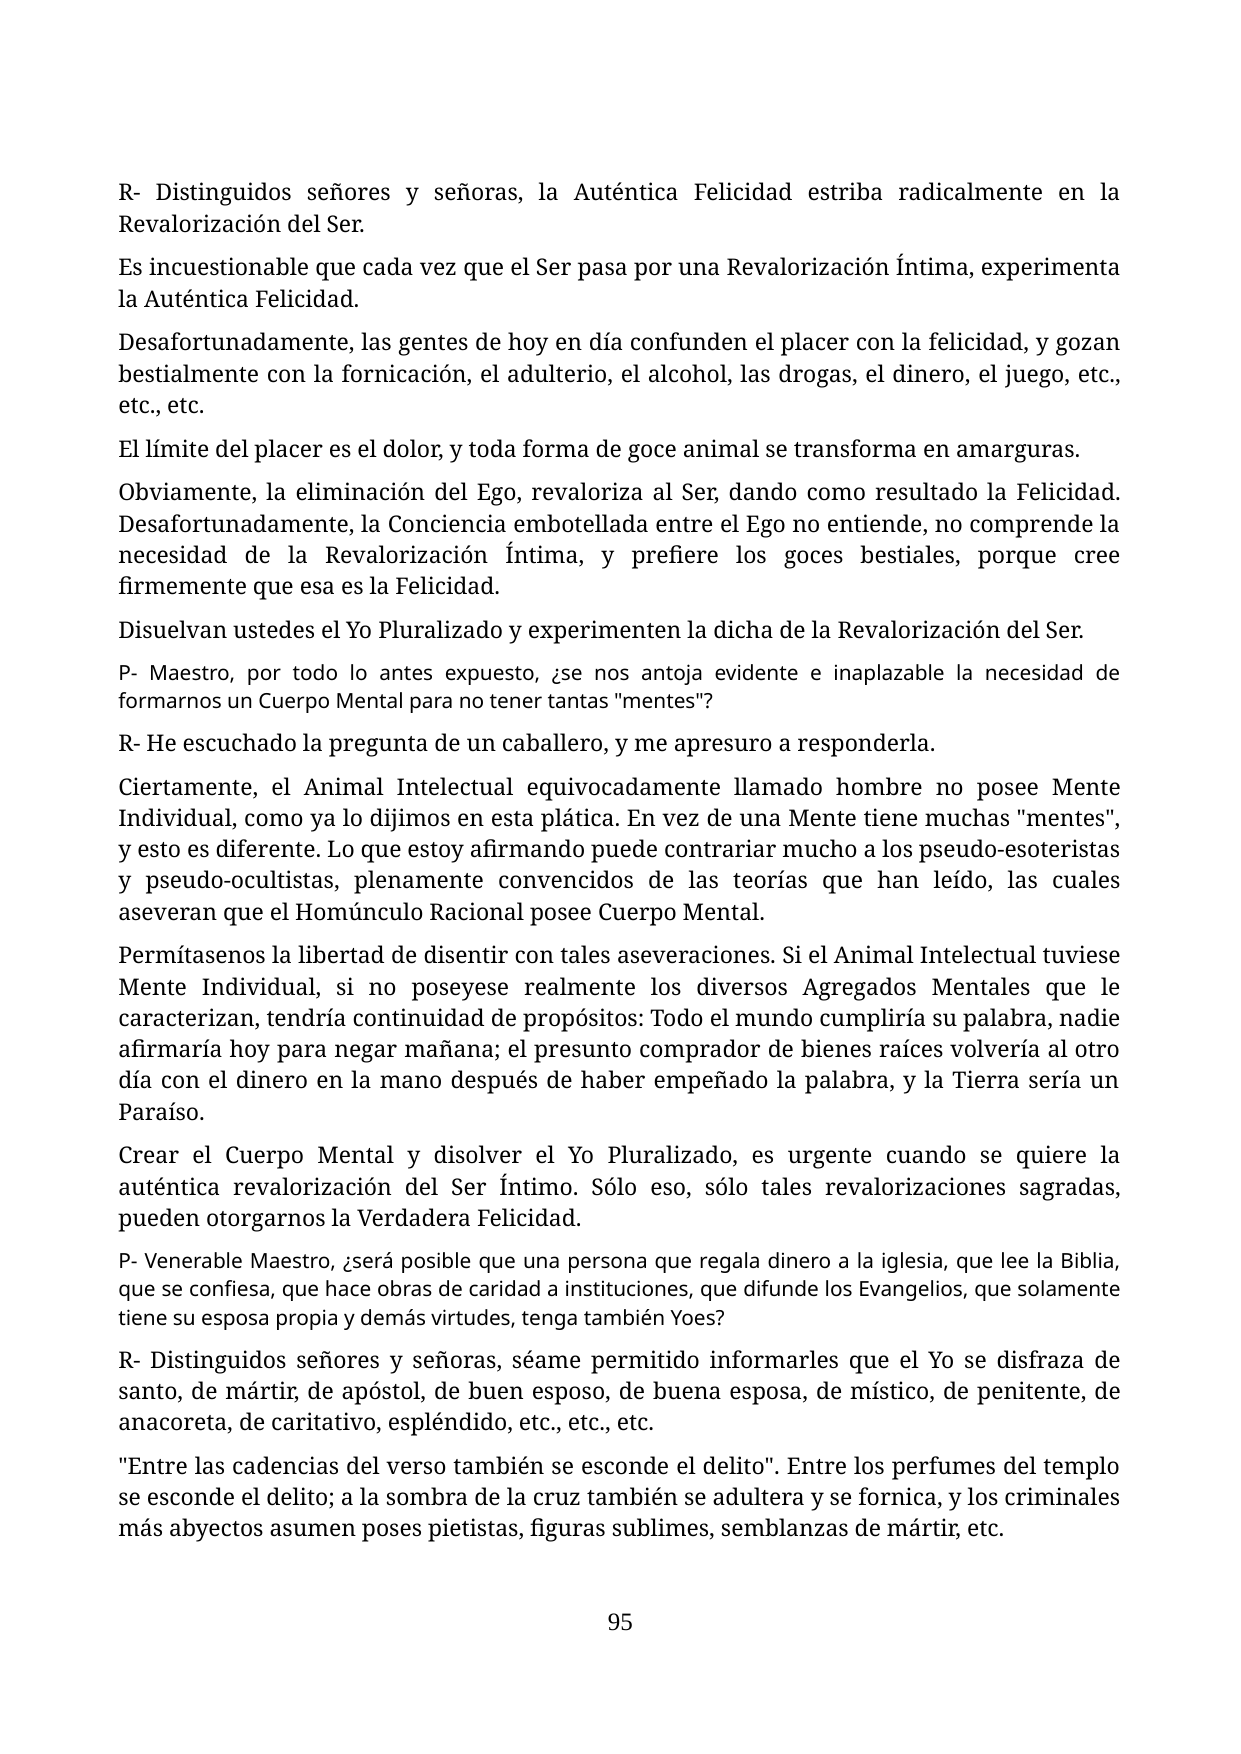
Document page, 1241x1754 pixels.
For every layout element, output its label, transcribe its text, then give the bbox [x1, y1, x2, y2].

text R- Distinguidos señores y señoras, séame permitido informarles que el Yo se disfraza de santo, de mártir, de apóstol, de buen esposo, de buena esposa, de místico, de penitente, de anacoreta, de caritativo, espléndido, etc., etc., etc. [118, 1343, 1122, 1437]
text P- Maestro, por todo lo antes expuesto, ¿se nos antoja evidente e inaplazable la necesidad de formarnos un Cuerpo Mental para no tener tantas "mentes"? [118, 658, 1122, 714]
text Desafortunadamente, las gentes de hoy en día confunden el placer con la felicidad, y gozan bestialmente con la fornicación, el adulterio, el alcohol, las drogas, el dinero, el juego, etc., etc., etc. [118, 326, 1122, 420]
text El límite del placer es el dolor, y toda forma de goce animal se transforma en amarguras. [118, 433, 1122, 464]
text Es incuestionable que cada vez que el Ser pasa por una Revalorización Íntima, experimenta la Auténtica Felicidad. [118, 251, 1122, 314]
text R- Distinguidos señores y señoras, la Auténtica Felicidad estriba radicalmente en la Revalorización del Ser. [118, 176, 1122, 239]
text Permítasenos la libertad de disentir con tales aseveraciones. Si el Animal Intelectual tuviese Mente Individual, si no poseyese realmente los diversos Agregados Mentales que le caracterizan, tendría continuidad de propósitos: Todo el mundo cumpliría su palabra, nadie afirmaría hoy para negar mañana; el presunto comprador de bienes raíces volvería al otro día con el dinero en la mano después de haber empeñado la palabra, y la Tierra sería un Paraíso. [118, 939, 1122, 1127]
text Ciertamente, el Animal Intelectual equivocadamente llamado hombre no posee Mente Individual, como ya lo dijimos en esta plática. En vez de una Mente tiene muchas "mentes", y esto es diferente. Lo que estoy afirmando puede contrariar mucho a los pseudo-esoteristas y pseudo-ocultistas, plenamente convencidos de las teorías que han leído, las cuales aseveran que el Homúnculo Racional posee Cuerpo Mental. [118, 771, 1122, 927]
text P- Venerable Maestro, ¿será posible que una persona que regala dinero a la iglesia, que lee la Biblia, que se confiesa, que hace obras de caridad a instituciones, que difunde los Evangelios, que solamente tiene su esposa propia y demás virtudes, tenga también Yoes? [118, 1246, 1122, 1331]
text Obviamente, la eliminación del Ego, revaloriza al Ser, dando como resultado la Felicidad. Desafortunadamente, la Conciencia embotellada entre el Ego no entiende, no comprende la necesidad de la Revalorización Íntima, y prefiere los goces bestiales, porque cree firmemente que esa es la Felicidad. [118, 476, 1122, 601]
text "Entre las cadencias del verso también se esconde el delito". Entre los perfumes del templo se esconde el delito; a la sombra de la cruz también se adultera y se fornica, y los criminales más abyectos asumen poses pietistas, figuras sublimes, semblanzas de mártir, etc. [118, 1450, 1122, 1543]
text Disuelvan ustedes el Yo Pluralizado y experimenten la dicha de la Revalorización del Ser. [118, 614, 1122, 645]
text R- He escuchado la pregunta de un caballero, y me apresuro a responderla. [118, 727, 1122, 758]
text Crear el Cuerpo Mental y disolver el Yo Pluralizado, es urgente cuando se quiere la auténtica revalorización del Ser Íntimo. Sólo eso, sólo tales revalorizaciones sagradas, pueden otorgarnos la Verdadera Felicidad. [118, 1139, 1122, 1233]
